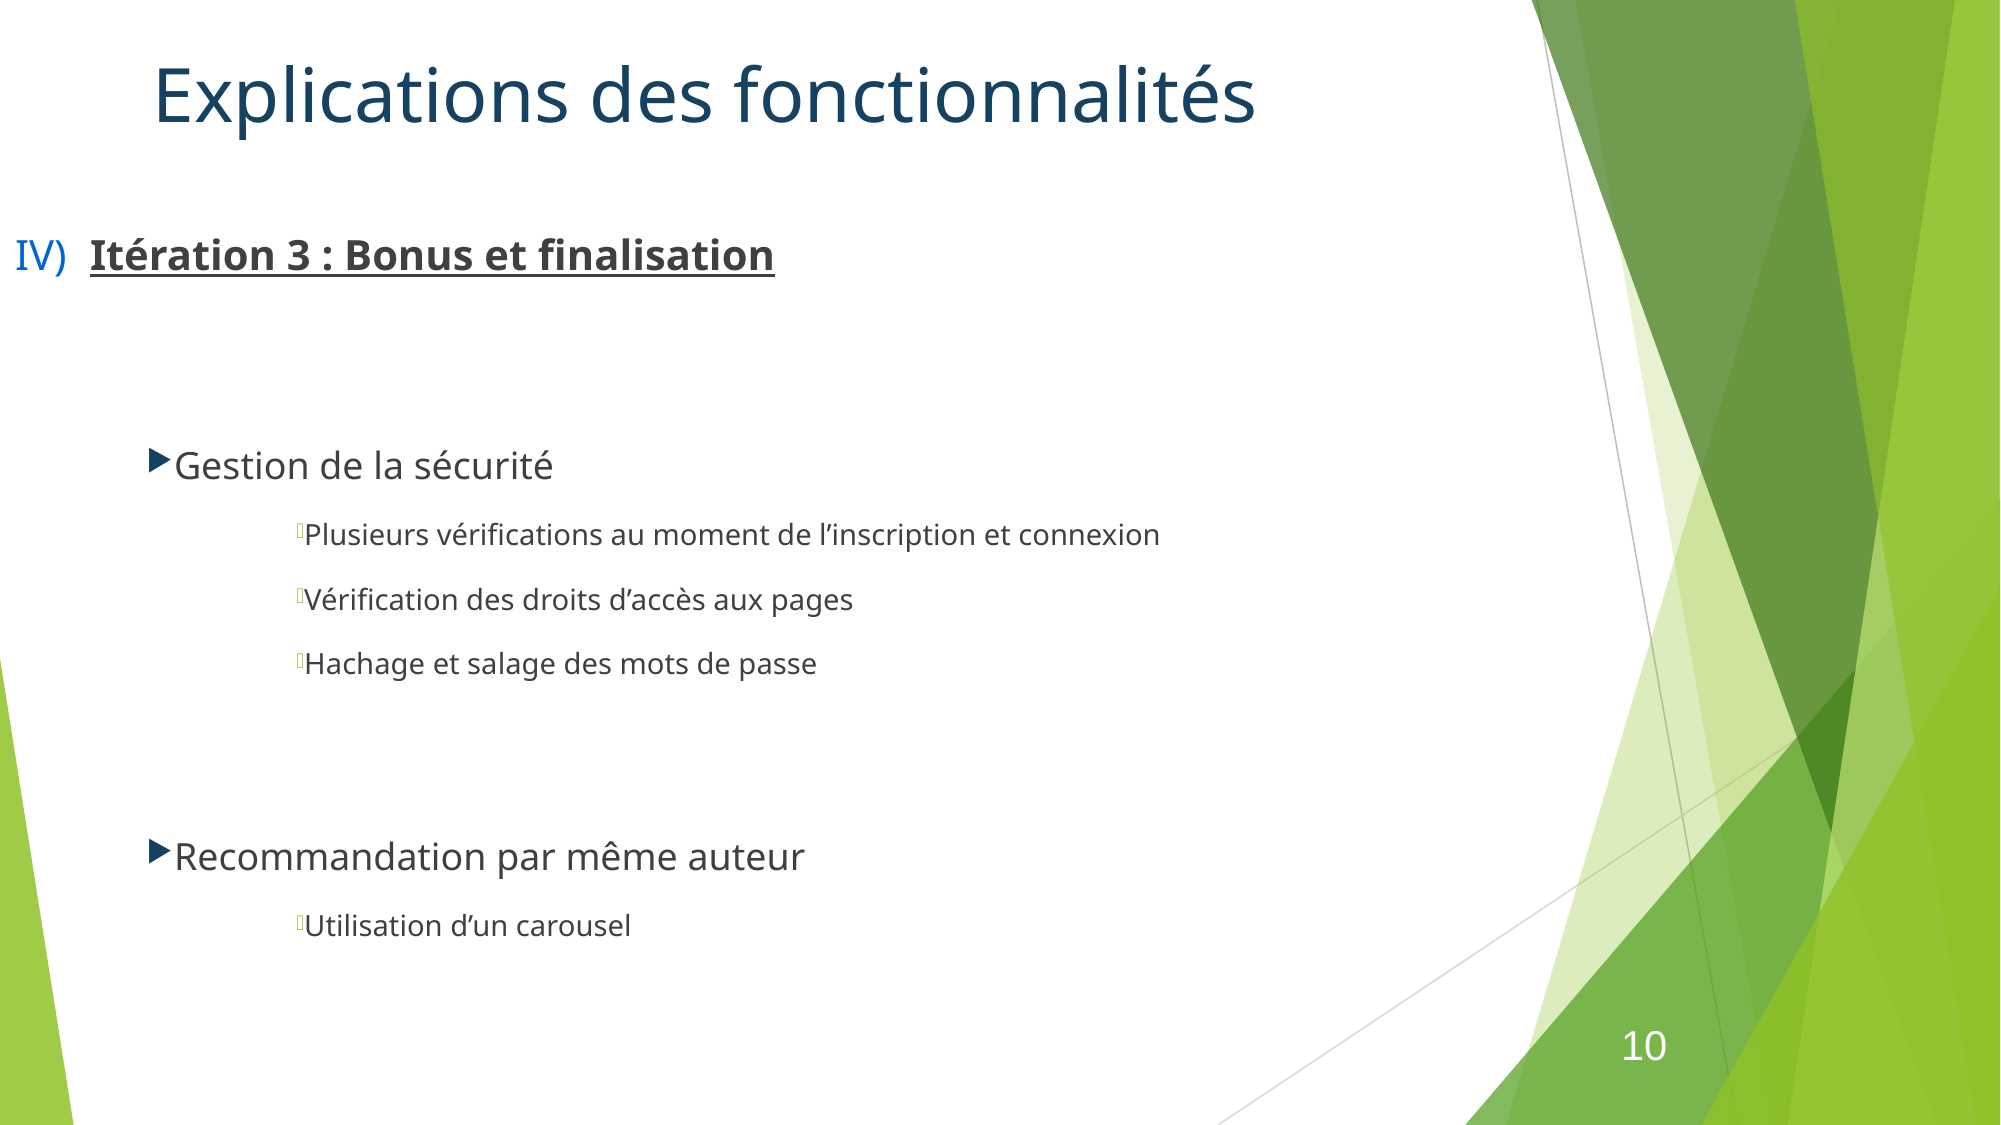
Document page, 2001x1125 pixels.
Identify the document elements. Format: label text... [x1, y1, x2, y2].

list IV) Itération 3 : Bonus et finalisation Gestion de la sécurité Plusieurs vérifications au moment de l’inscription et connexion Vérification des droits d’accès aux pages Hachage et salage des mots de passe Recommandation par même auteur Utilisation d’un carousel [0, 221, 1411, 1125]
text_box 10 [1606, 1015, 1689, 1078]
title Explications des fonctionnalités [0, 40, 1411, 153]
text_box [992, 521, 1023, 560]
